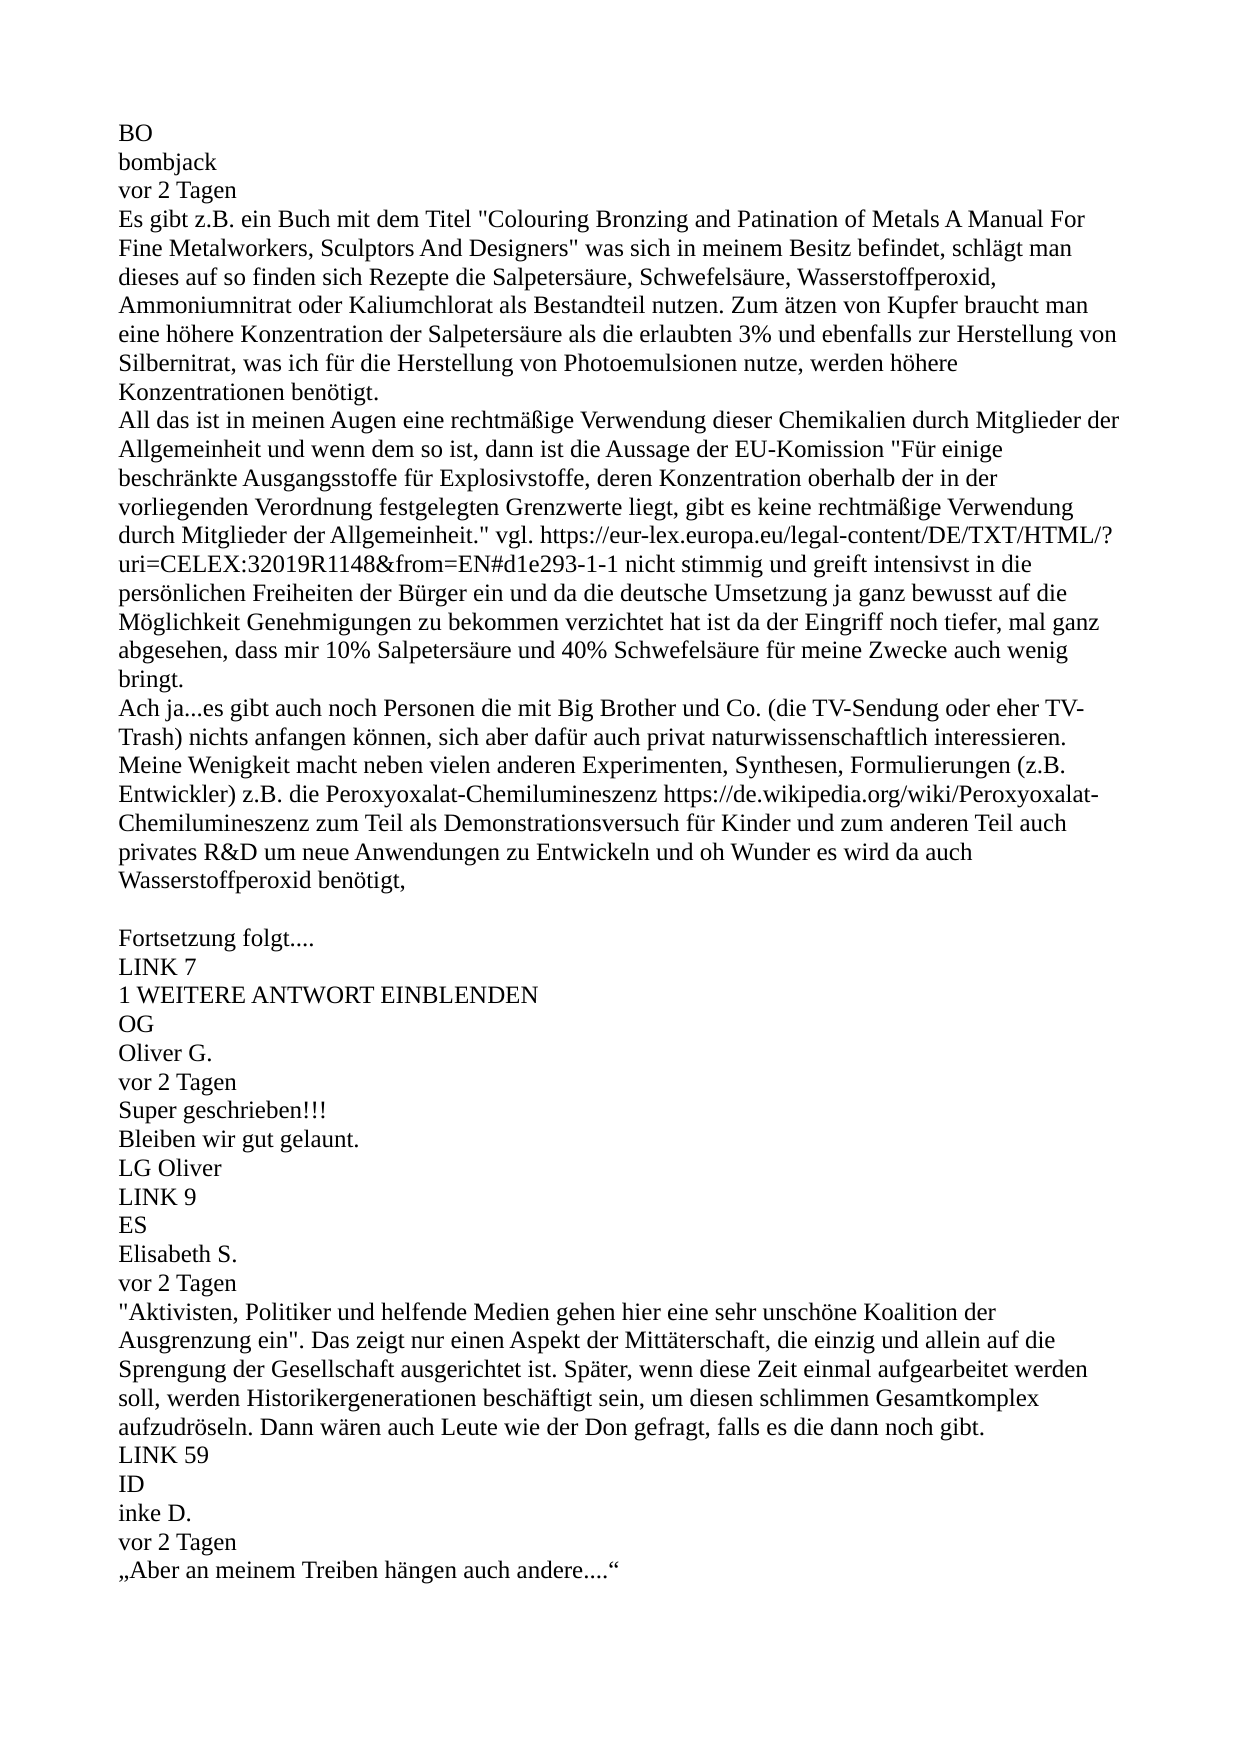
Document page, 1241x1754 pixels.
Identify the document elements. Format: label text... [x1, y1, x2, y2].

text inke D. [118, 1498, 1122, 1527]
text Oliver G. [118, 1038, 1122, 1067]
text All das ist in meinen Augen eine rechtmäßige Verwendung dieser Chemikalien durch Mitglieder der Allgemeinheit und wenn dem so ist, dann ist die Aussage der EU-Komission "Für einige beschränkte Ausgangsstoffe für Explosivstoffe, deren Konzentration oberhalb der in der vorliegenden Verordnung festgelegten Grenzwerte liegt, gibt es keine rechtmäßige Verwendung durch Mitglieder der Allgemeinheit." vgl. https://eur-lex.europa.eu/legal-content/DE/TXT/HTML/?uri=CELEX:32019R1148&from=EN#d1e293-1-1 nicht stimmig und greift intensivst in die persönlichen Freiheiten der Bürger ein und da die deutsche Umsetzung ja ganz bewusst auf die Möglichkeit Genehmigungen zu bekommen verzichtet hat ist da der Eingriff noch tiefer, mal ganz abgesehen, dass mir 10% Salpetersäure und 40% Schwefelsäure für meine Zwecke auch wenig bringt. [118, 406, 1122, 693]
text Elisabeth S. [118, 1239, 1122, 1268]
text ES [118, 1211, 1122, 1239]
text LINK 7 [118, 952, 1122, 981]
text bombjack [118, 147, 1122, 176]
text vor 2 Tagen [118, 1268, 1122, 1297]
text BO [118, 118, 1122, 147]
text LG Oliver [118, 1153, 1122, 1182]
text "Aktivisten, Politiker und helfende Medien gehen hier eine sehr unschöne Koalition der Ausgrenzung ein". Das zeigt nur einen Aspekt der Mittäterschaft, die einzig und allein auf die Sprengung der Gesellschaft ausgerichtet ist. Später, wenn diese Zeit einmal aufgearbeitet werden soll, werden Historikergenerationen beschäftigt sein, um diesen schlimmen Gesamtkomplex aufzudröseln. Dann wären auch Leute wie der Don gefragt, falls es die dann noch gibt. [118, 1297, 1122, 1441]
text Es gibt z.B. ein Buch mit dem Titel "Colouring Bronzing and Patination of Metals A Manual For Fine Metalworkers, Sculptors And Designers" was sich in meinem Besitz befindet, schlägt man dieses auf so finden sich Rezepte die Salpetersäure, Schwefelsäure, Wasserstoffperoxid, Ammoniumnitrat oder Kaliumchlorat als Bestandteil nutzen. Zum ätzen von Kupfer braucht man eine höhere Konzentration der Salpetersäure als die erlaubten 3% und ebenfalls zur Herstellung von Silbernitrat, was ich für die Herstellung von Photoemulsionen nutze, werden höhere Konzentrationen benötigt. [118, 204, 1122, 406]
text LINK 59 [118, 1441, 1122, 1469]
text vor 2 Tagen [118, 176, 1122, 204]
text ID [118, 1469, 1122, 1498]
text Bleiben wir gut gelaunt. [118, 1124, 1122, 1153]
text Ach ja...es gibt auch noch Personen die mit Big Brother und Co. (die TV-Sendung oder eher TV-Trash) nichts anfangen können, sich aber dafür auch privat naturwissenschaftlich interessieren. Meine Wenigkeit macht neben vielen anderen Experimenten, Synthesen, Formulierungen (z.B. Entwickler) z.B. die Peroxyoxalat-Chemilumineszenz https://de.wikipedia.org/wiki/Peroxyoxalat-Chemilumineszenz zum Teil als Demonstrationsversuch für Kinder und zum anderen Teil auch privates R&D um neue Anwendungen zu Entwickeln und oh Wunder es wird da auch Wasserstoffperoxid benötigt, [118, 693, 1122, 894]
text Super geschrieben!!! [118, 1096, 1122, 1124]
text 1 WEITERE ANTWORT EINBLENDEN [118, 981, 1122, 1009]
text OG [118, 1009, 1122, 1038]
text vor 2 Tagen [118, 1067, 1122, 1096]
text „Aber an meinem Treiben hängen auch andere....“ [118, 1556, 1122, 1584]
text LINK 9 [118, 1182, 1122, 1211]
text vor 2 Tagen [118, 1527, 1122, 1556]
text Fortsetzung folgt.... [118, 923, 1122, 952]
